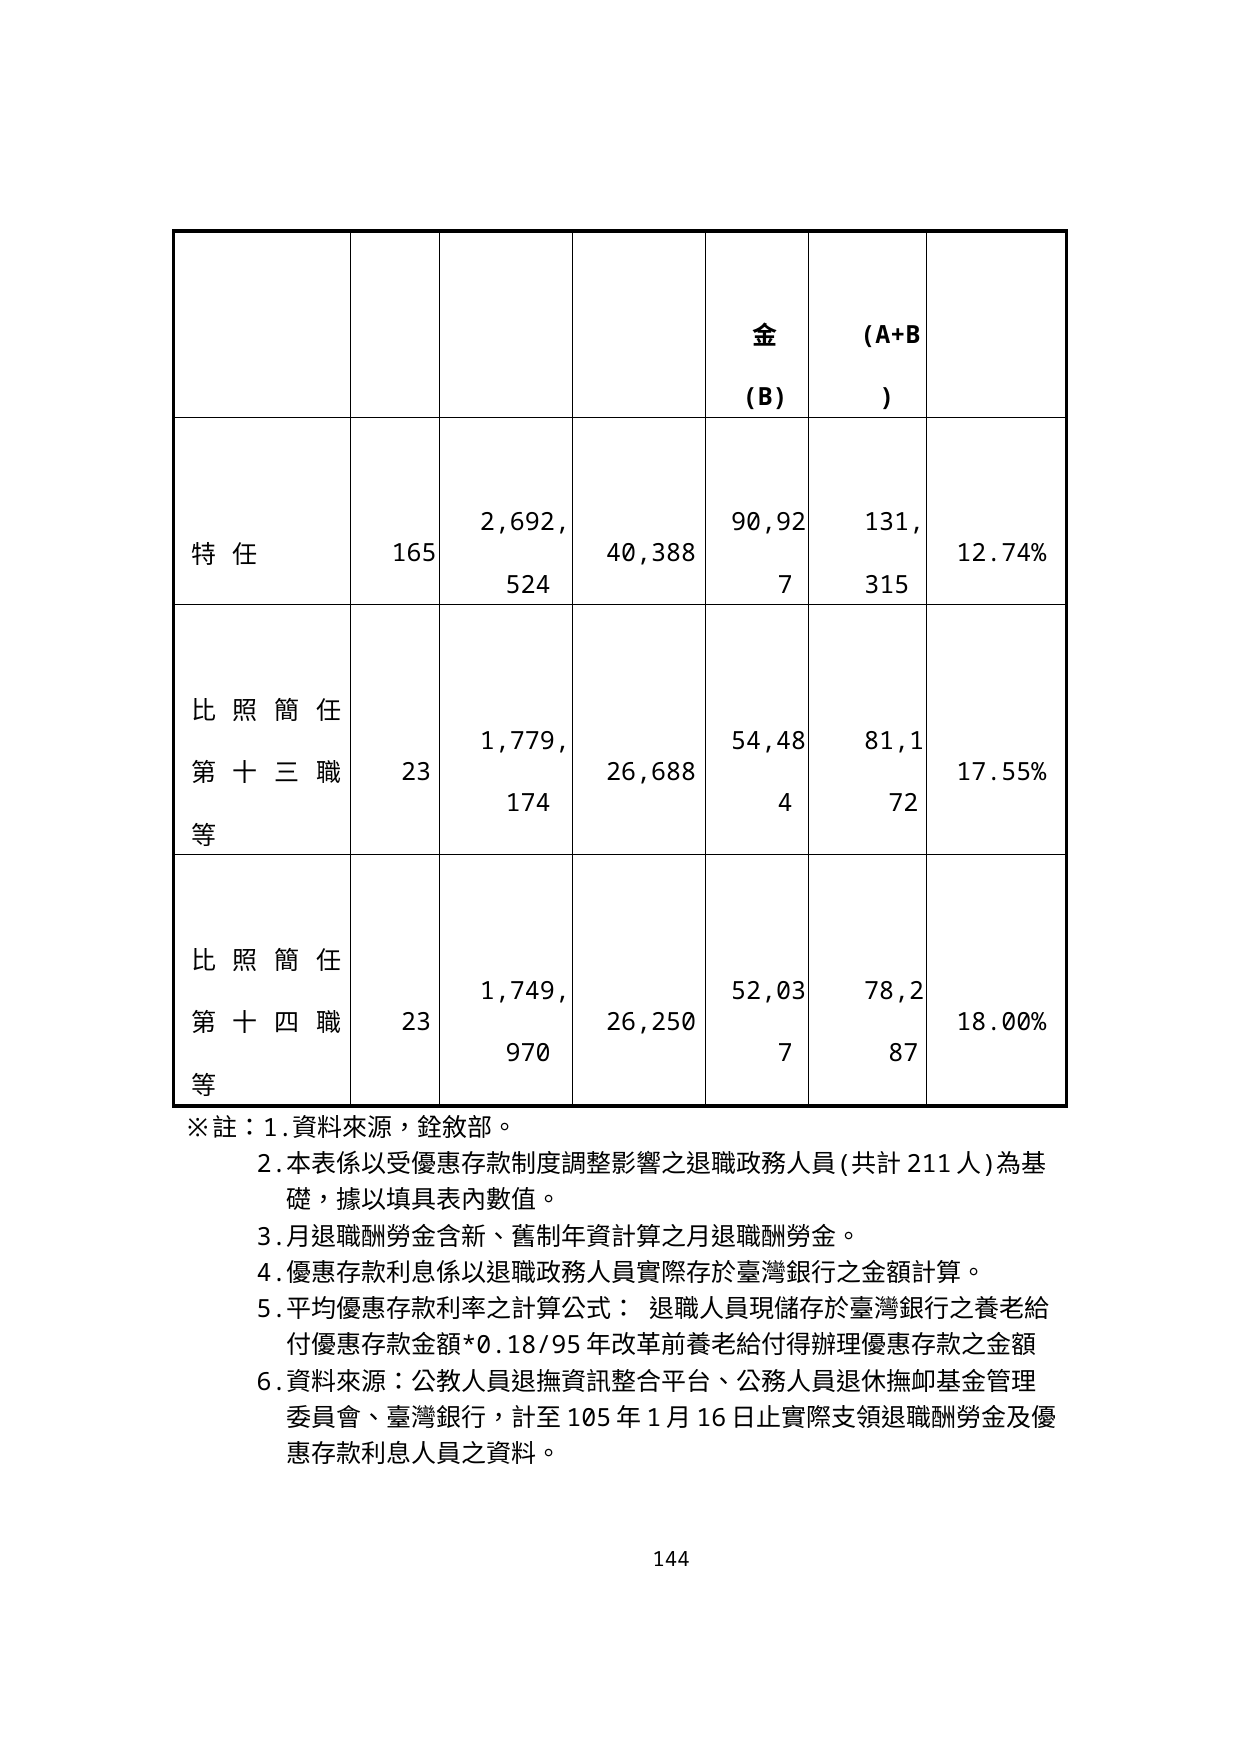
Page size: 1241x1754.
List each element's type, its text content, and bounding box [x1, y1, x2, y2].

text 2.本表係以受優惠存款制度調整影響之退職政務人員(共計211人)為基礎，據以填具表內數值。 [256, 1144, 1058, 1216]
table_cell 23 [351, 605, 439, 854]
table_cell 1,749,970 [440, 855, 572, 1104]
table_header [351, 233, 439, 417]
table_cell 17.55% [927, 605, 1065, 854]
table_cell 90,927 [706, 418, 808, 604]
table_cell 特任 [175, 418, 350, 604]
table_cell 54,484 [706, 605, 808, 854]
table_cell 比照簡任第十三職等 [175, 605, 350, 854]
table_cell 23 [351, 855, 439, 1104]
table_header [175, 233, 350, 417]
table_cell 40,388 [573, 418, 705, 604]
table_cell 18.00% [927, 855, 1065, 1104]
table_cell 1,779,174 [440, 605, 572, 854]
table_cell 26,250 [573, 855, 705, 1104]
table_cell 比照簡任第十四職等 [175, 855, 350, 1104]
table_header (A+B) [809, 233, 926, 417]
table_cell 2,692,524 [440, 418, 572, 604]
table_cell 165 [351, 418, 439, 604]
text 3.月退職酬勞金含新、舊制年資計算之月退職酬勞金。 [256, 1216, 1058, 1252]
text 4.優惠存款利息係以退職政務人員實際存於臺灣銀行之金額計算。 [256, 1252, 1058, 1289]
text 6.資料來源：公教人員退撫資訊整合平台、公務人員退休撫卹基金管理委員會、臺灣銀行，計至105年1月16日止實際支領退職酬勞金及優惠存款利息人員之資料。 [256, 1361, 1058, 1470]
table_cell 26,688 [573, 605, 705, 854]
table_cell 78,287 [809, 855, 926, 1104]
table_cell 81,172 [809, 605, 926, 854]
text ※註：1.資料來源，銓敘部。 [183, 1108, 1058, 1144]
table_cell 131,315 [809, 418, 926, 604]
table_cell 52,037 [706, 855, 808, 1104]
table_header [573, 233, 705, 417]
table_header 金(B) [706, 233, 808, 417]
text 5.平均優惠存款利率之計算公式： 退職人員現儲存於臺灣銀行之養老給付優惠存款金額*0.18/95年改革前養老給付得辦理優惠存款之金額 [256, 1289, 1058, 1361]
table_header [440, 233, 572, 417]
table_header [927, 233, 1065, 417]
table_cell 12.74% [927, 418, 1065, 604]
